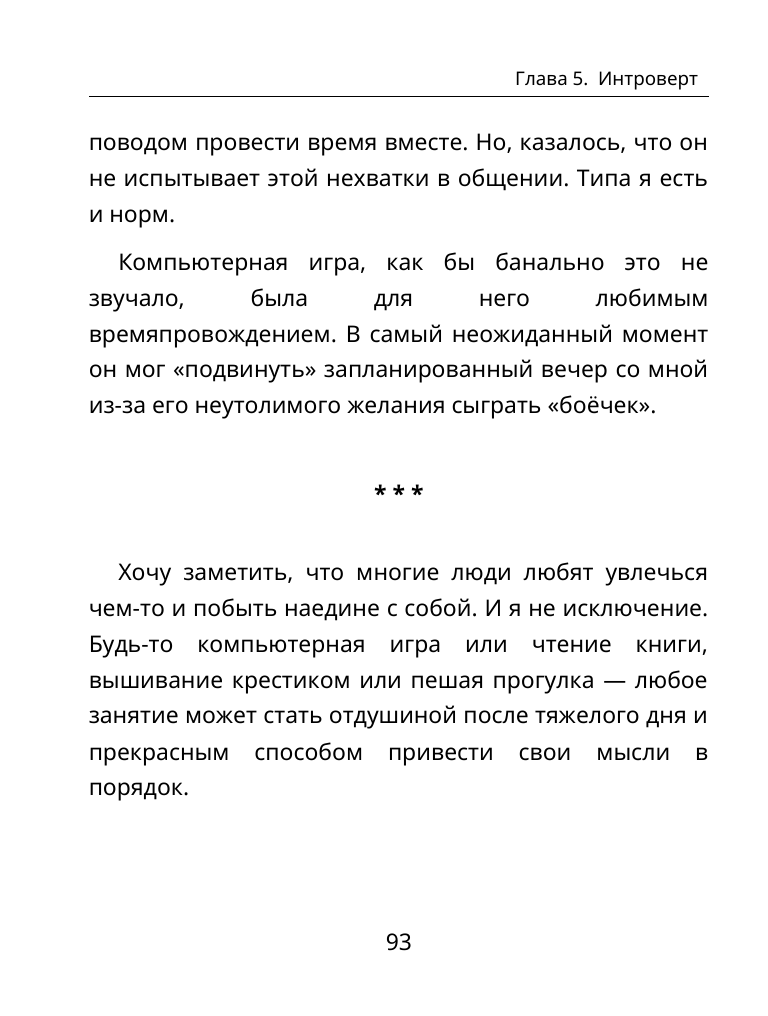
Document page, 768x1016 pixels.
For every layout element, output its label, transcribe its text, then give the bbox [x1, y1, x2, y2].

text Компьютерная игра, как бы банально это не звучало, была для него любимым времяпровождением. В самый неожиданный момент он мог «подвинуть» запланированный вечер со мной из-за его неутолимого желания сыграть «боёчек». [88, 246, 709, 421]
subtitle * * * [88, 478, 709, 510]
text Хочу заметить, что многие люди любят увлечься чем-то и побыть наедине с собой. И я не исключение. Будь-то компьютерная игра или чтение книги, вышивание крестиком или пешая прогулка — любое занятие может стать отдушиной после тяжелого дня и прекрасным способом привести свои мысли в порядок. [88, 556, 709, 803]
text поводом провести время вместе. Но, казалось, что он не испытывает этой нехватки в общении. Типа я есть и норм. [88, 126, 709, 229]
